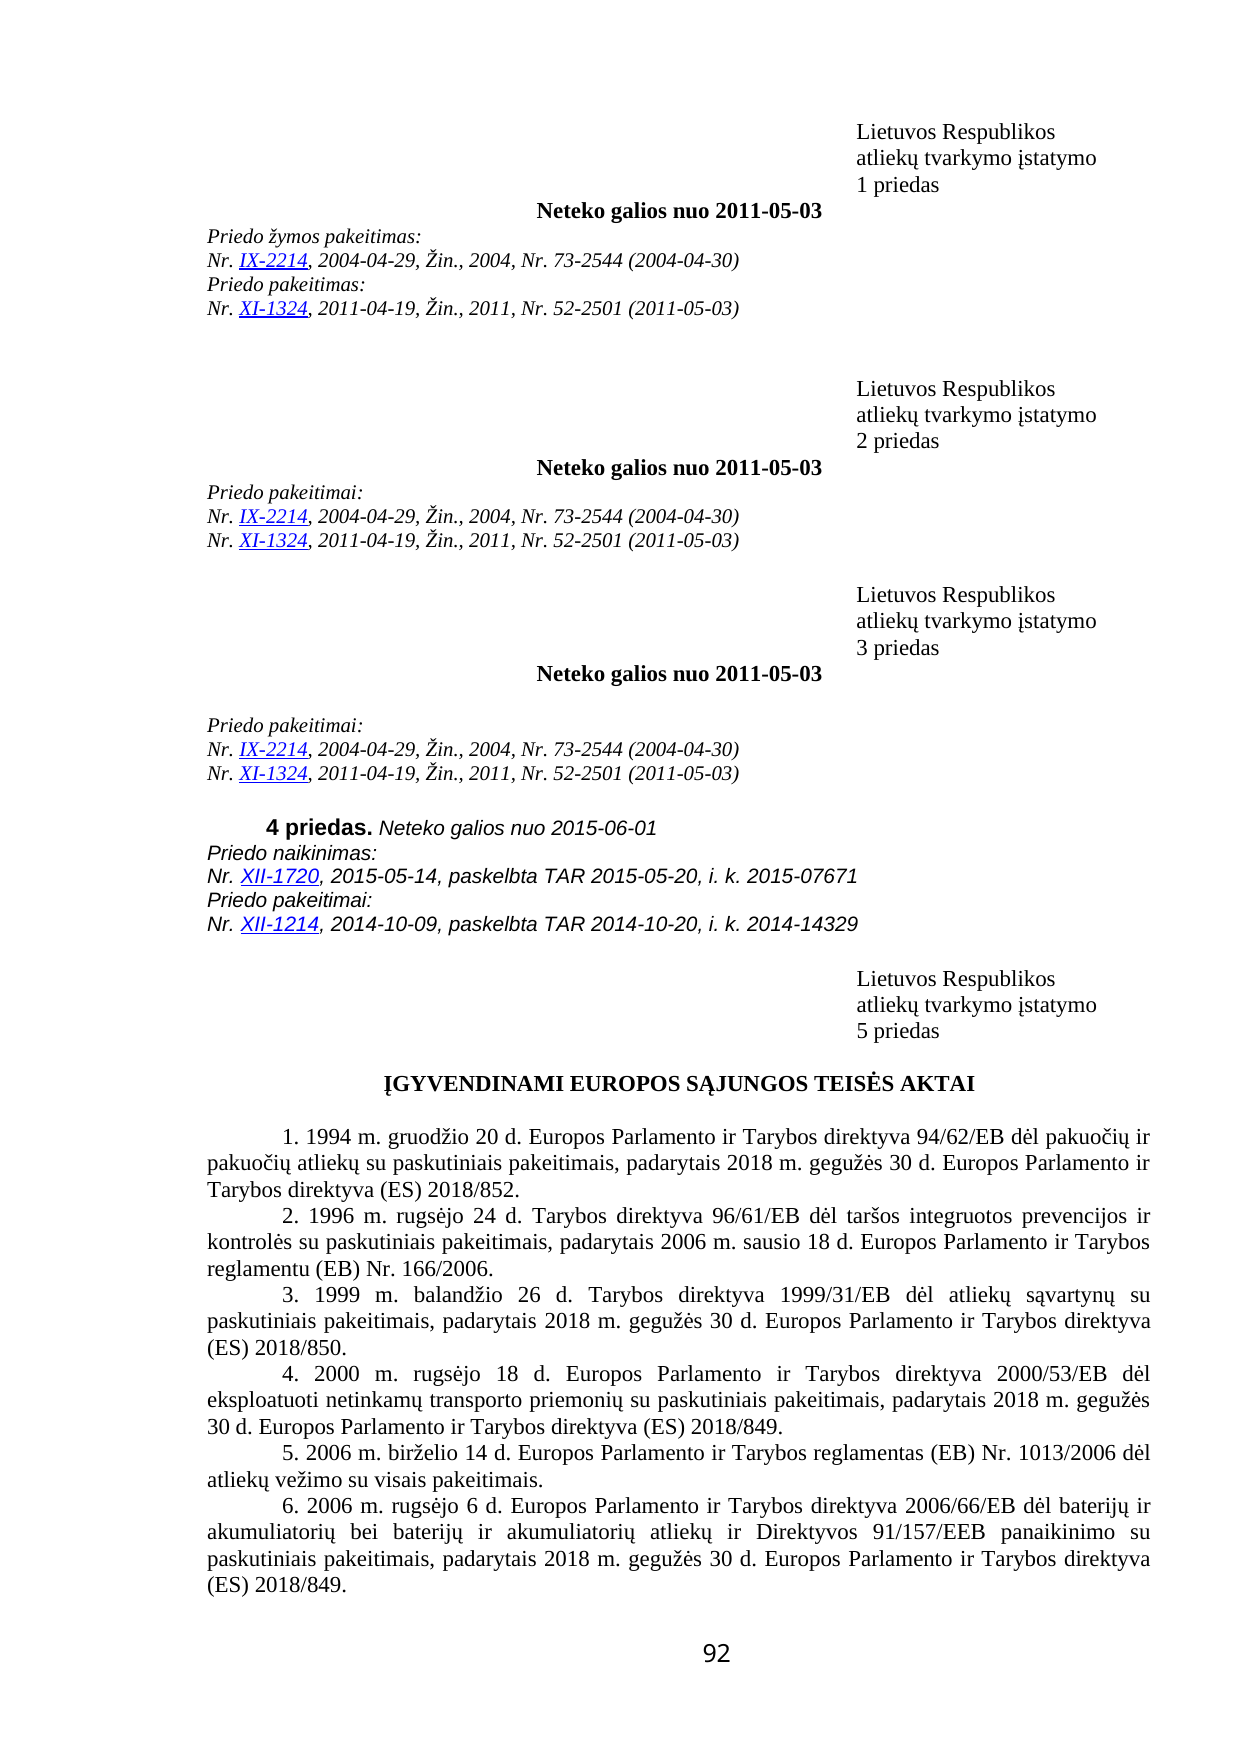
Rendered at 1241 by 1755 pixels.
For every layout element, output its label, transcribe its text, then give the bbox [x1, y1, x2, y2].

text Nr. XII-1720, 2015-05-14, paskelbta TAR 2015-05-20, i. k. 2015-07671 [207, 864, 1152, 888]
text Nr. XI-1324, 2011-04-19, Žin., 2011, Nr. 52-2501 (2011-05-03) [207, 296, 1152, 320]
text 5 priedas [207, 1018, 1152, 1044]
text Lietuvos Respublikos [726, 581, 1152, 608]
text 2 priedas [726, 428, 1152, 454]
text Neteko galios nuo 2011-05-03 [207, 454, 1152, 480]
text atliekų tvarkymo įstatymo [726, 144, 1152, 171]
text Lietuvos Respublikos [856, 118, 1152, 144]
text 3. 1999 m. balandžio 26 d. Tarybos direktyva 1999/31/EB dėl atliekų sąvartynų su paskutiniais pakeitimais, padarytais 2018 m. gegužės 30 d. Europos Parlamento ir Tarybos direktyva (ES) 2018/850. [207, 1281, 1152, 1360]
text Priedo pakeitimai: [207, 713, 1152, 737]
text Lietuvos Respublikos [207, 965, 1152, 991]
text 2. 1996 m. rugsėjo 24 d. Tarybos direktyva 96/61/EB dėl taršos integruotos prevencijos ir kontrolės su paskutiniais pakeitimais, padarytais 2006 m. sausio 18 d. Europos Parlamento ir Tarybos reglamentu (EB) Nr. 166/2006. [207, 1202, 1152, 1281]
text atliekų tvarkymo įstatymo [207, 991, 1152, 1018]
text 1 priedas [726, 171, 1152, 197]
text 4. 2000 m. rugsėjo 18 d. Europos Parlamento ir Tarybos direktyva 2000/53/EB dėl eksploatuoti netinkamų transporto priemonių su paskutiniais pakeitimais, padarytais 2018 m. gegužės 30 d. Europos Parlamento ir Tarybos direktyva (ES) 2018/849. [207, 1360, 1152, 1439]
text Nr. XI-1324, 2011-04-19, Žin., 2011, Nr. 52-2501 (2011-05-03) [207, 761, 1152, 785]
text Nr. XII-1214, 2014-10-09, paskelbta TAR 2014-10-20, i. k. 2014-14329 [207, 912, 1152, 936]
text Neteko galios nuo 2011-05-03 [207, 660, 1152, 687]
text Nr. XI-1324, 2011-04-19, Žin., 2011, Nr. 52-2501 (2011-05-03) [207, 528, 1152, 552]
text atliekų tvarkymo įstatymo [726, 608, 1152, 634]
text 4 priedas. Neteko galios nuo 2015-06-01 [207, 814, 1152, 840]
text atliekų tvarkymo įstatymo [726, 401, 1152, 428]
text ĮGYVENDINAMI EUROPOS SĄJUNGOS TEISĖS AKTAI [207, 1070, 1152, 1097]
text Priedo naikinimas: [207, 840, 1152, 864]
text Neteko galios nuo 2011-05-03 [207, 197, 1152, 223]
text Priedo pakeitimai: [207, 480, 1152, 504]
text 5. 2006 m. birželio 14 d. Europos Parlamento ir Tarybos reglamentas (EB) Nr. 1013/2006 dėl atliekų vežimo su visais pakeitimais. [207, 1439, 1152, 1492]
text Nr. IX-2214, 2004-04-29, Žin., 2004, Nr. 73-2544 (2004-04-30) [207, 504, 1152, 528]
text Nr. IX-2214, 2004-04-29, Žin., 2004, Nr. 73-2544 (2004-04-30) [207, 248, 1152, 272]
text 1. 1994 m. gruodžio 20 d. Europos Parlamento ir Tarybos direktyva 94/62/EB dėl pakuočių ir pakuočių atliekų su paskutiniais pakeitimais, padarytais 2018 m. gegužės 30 d. Europos Parlamento ir Tarybos direktyva (ES) 2018/852. [207, 1123, 1152, 1202]
text Priedo žymos pakeitimas: [207, 223, 1152, 248]
text Nr. IX-2214, 2004-04-29, Žin., 2004, Nr. 73-2544 (2004-04-30) [207, 737, 1152, 761]
text 6. 2006 m. rugsėjo 6 d. Europos Parlamento ir Tarybos direktyva 2006/66/EB dėl baterijų ir akumuliatorių bei baterijų ir akumuliatorių atliekų ir Direktyvos 91/157/EEB panaikinimo su paskutiniais pakeitimais, padarytais 2018 m. gegužės 30 d. Europos Parlamento ir Tarybos direktyva (ES) 2018/849. [207, 1492, 1152, 1597]
text Priedo pakeitimas: [207, 272, 1152, 296]
text Lietuvos Respublikos [726, 375, 1152, 401]
text 3 priedas [726, 634, 1152, 660]
text Priedo pakeitimai: [207, 888, 1152, 912]
